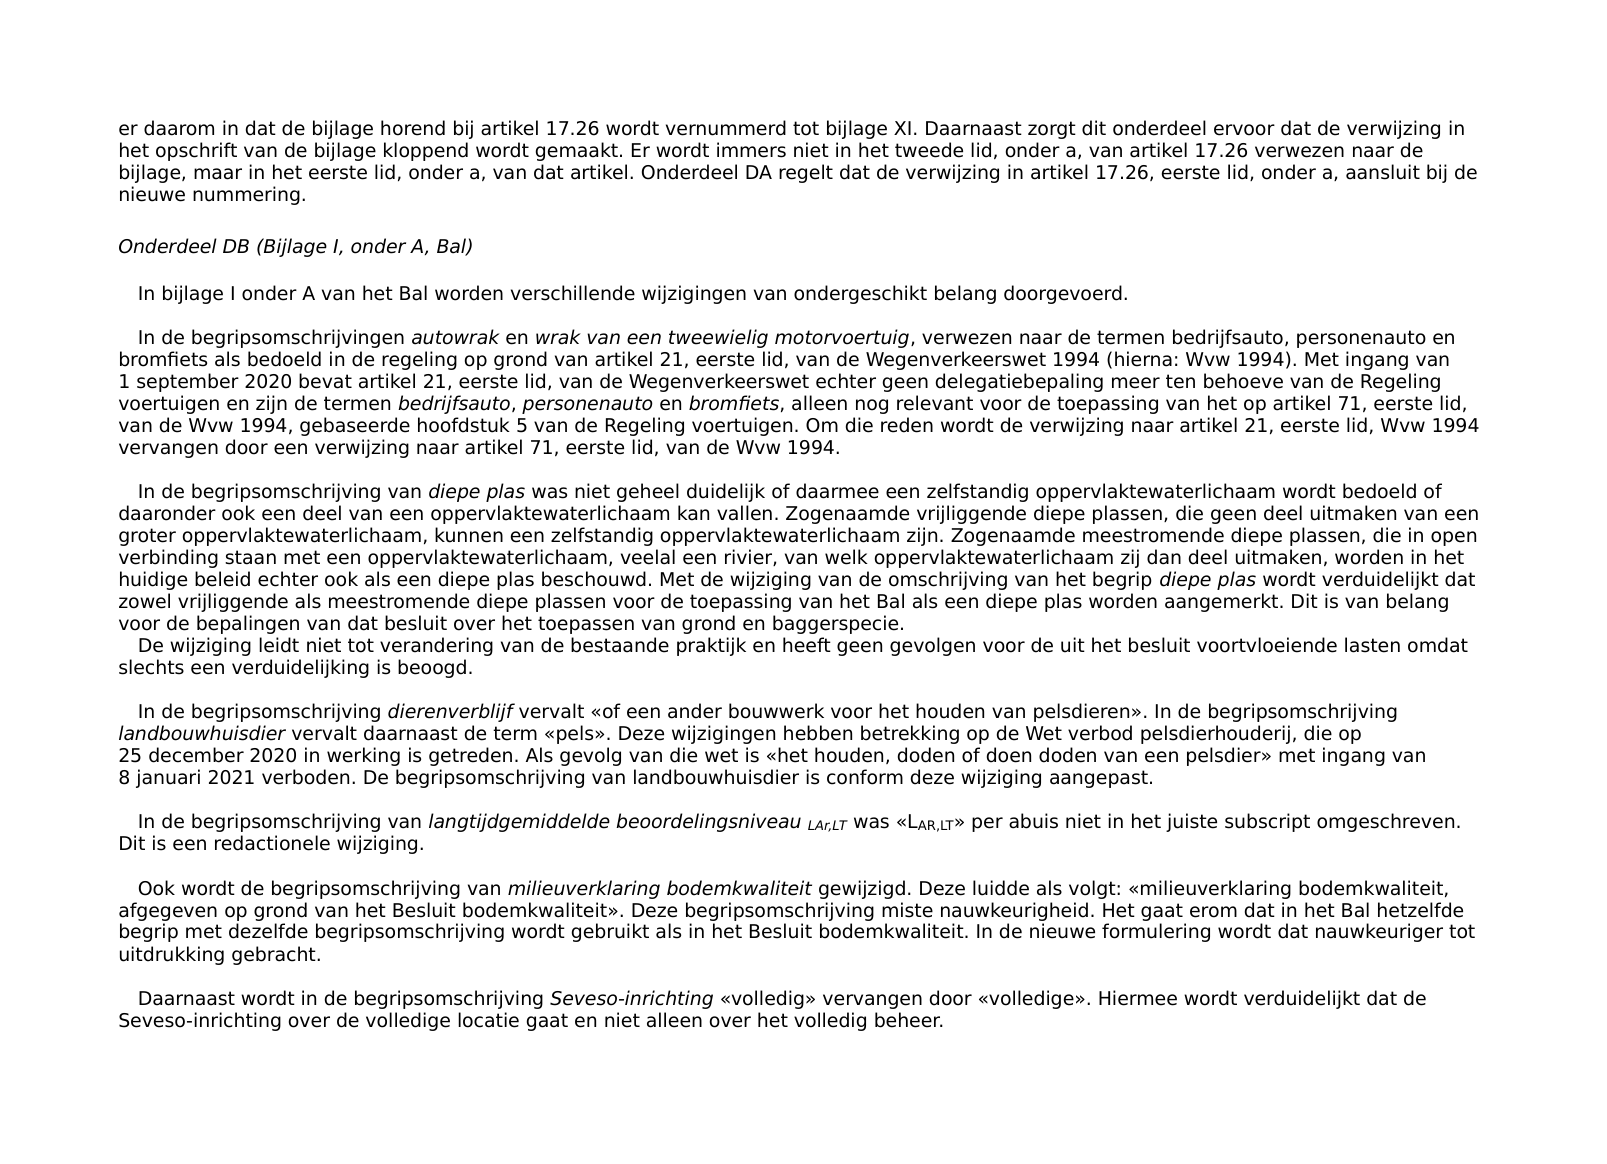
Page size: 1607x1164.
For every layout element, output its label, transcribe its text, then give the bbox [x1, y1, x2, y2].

text In bijlage I onder A van het Bal worden verschillende wijzigingen van ondergeschikt belang doorgevoerd. [118, 283, 1488, 305]
text Daarnaast wordt in de begripsomschrijving Seveso-inrichting «volledig» vervangen door «volledige». Hiermee wordt verduidelijkt dat de Seveso-inrichting over de volledige locatie gaat en niet alleen over het volledig beheer. [118, 988, 1488, 1032]
text In de begripsomschrijving dierenverblijf vervalt «of een ander bouwwerk voor het houden van pelsdieren». In de begripsomschrijving landbouwhuisdier vervalt daarnaast de term «pels». Deze wijzigingen hebben betrekking op de Wet verbod pelsdierhouderij, die op 25 december 2020 in werking is getreden. Als gevolg van die wet is «het houden, doden of doen doden van een pelsdier» met ingang van 8 januari 2021 verboden. De begripsomschrijving van landbouwhuisdier is conform deze wijziging aangepast. [118, 701, 1488, 789]
text Ook wordt de begripsomschrijving van milieuverklaring bodemkwaliteit gewijzigd. Deze luidde als volgt: «milieuverklaring bodemkwaliteit, afgegeven op grond van het Besluit bodemkwaliteit». Deze begripsomschrijving miste nauwkeurigheid. Het gaat erom dat in het Bal hetzelfde begrip met dezelfde begripsomschrijving wordt gebruikt als in het Besluit bodemkwaliteit. In de nieuwe formulering wordt dat nauwkeuriger tot uitdrukking gebracht. [118, 877, 1488, 965]
text In de begripsomschrijving van diepe plas was niet geheel duidelijk of daarmee een zelfstandig oppervlaktewaterlichaam wordt bedoeld of daaronder ook een deel van een oppervlaktewaterlichaam kan vallen. Zogenaamde vrijliggende diepe plassen, die geen deel uitmaken van een groter oppervlaktewaterlichaam, kunnen een zelfstandig oppervlaktewaterlichaam zijn. Zogenaamde meestromende diepe plassen, die in open verbinding staan met een oppervlaktewaterlichaam, veelal een rivier, van welk oppervlaktewaterlichaam zij dan deel uitmaken, worden in het huidige beleid echter ook als een diepe plas beschouwd. Met de wijziging van de omschrijving van het begrip diepe plas wordt verduidelijkt dat zowel vrijliggende als meestromende diepe plassen voor de toepassing van het Bal als een diepe plas worden aangemerkt. Dit is van belang voor de bepalingen van dat besluit over het toepassen van grond en baggerspecie. [118, 481, 1488, 635]
text In de begripsomschrijvingen autowrak en wrak van een tweewielig motorvoertuig, verwezen naar de termen bedrijfsauto, personenauto en bromfiets als bedoeld in de regeling op grond van artikel 21, eerste lid, van de Wegenverkeerswet 1994 (hierna: Wvw 1994). Met ingang van 1 september 2020 bevat artikel 21, eerste lid, van de Wegenverkeerswet echter geen delegatiebepaling meer ten behoeve van de Regeling voertuigen en zijn de termen bedrijfsauto, personenauto en bromfiets, alleen nog relevant voor de toepassing van het op artikel 71, eerste lid, van de Wvw 1994, gebaseerde hoofdstuk 5 van de Regeling voertuigen. Om die reden wordt de verwijzing naar artikel 21, eerste lid, Wvw 1994 vervangen door een verwijzing naar artikel 71, eerste lid, van de Wvw 1994. [118, 327, 1488, 459]
text er daarom in dat de bijlage horend bij artikel 17.26 wordt vernummerd tot bijlage XI. Daarnaast zorgt dit onderdeel ervoor dat de verwijzing in het opschrift van de bijlage kloppend wordt gemaakt. Er wordt immers niet in het tweede lid, onder a, van artikel 17.26 verwezen naar de bijlage, maar in het eerste lid, onder a, van dat artikel. Onderdeel DA regelt dat de verwijzing in artikel 17.26, eerste lid, onder a, aansluit bij de nieuwe nummering. [118, 118, 1488, 206]
subtitle Onderdeel DB (Bijlage I, onder A, Bal) [118, 236, 1488, 258]
text In de begripsomschrijving van langtijdgemiddelde beoordelingsniveau LAr,LT was «LAR,LT» per abuis niet in het juiste subscript omgeschreven. Dit is een redactionele wijziging. [118, 811, 1488, 855]
text De wijziging leidt niet tot verandering van de bestaande praktijk en heeft geen gevolgen voor de uit het besluit voortvloeiende lasten omdat slechts een verduidelijking is beoogd. [118, 635, 1488, 679]
